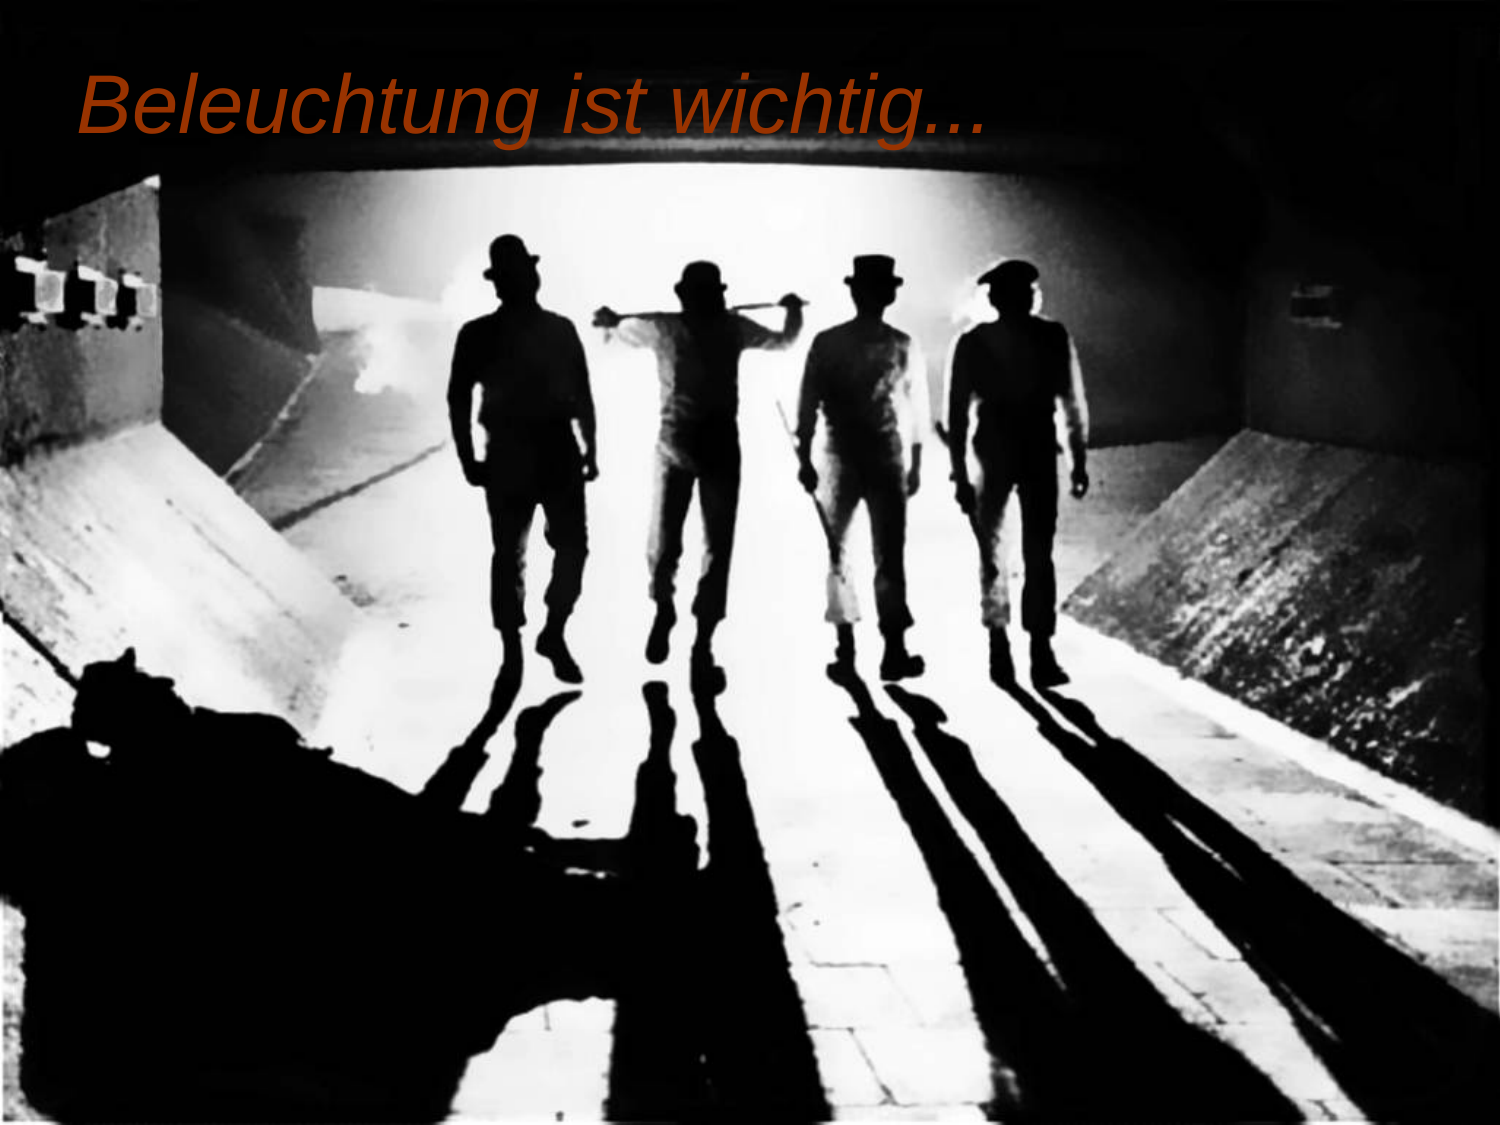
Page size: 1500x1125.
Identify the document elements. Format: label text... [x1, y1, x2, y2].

title Beleuchtung ist wichtig... [76, 50, 1412, 169]
picture [0, 0, 1500, 1125]
